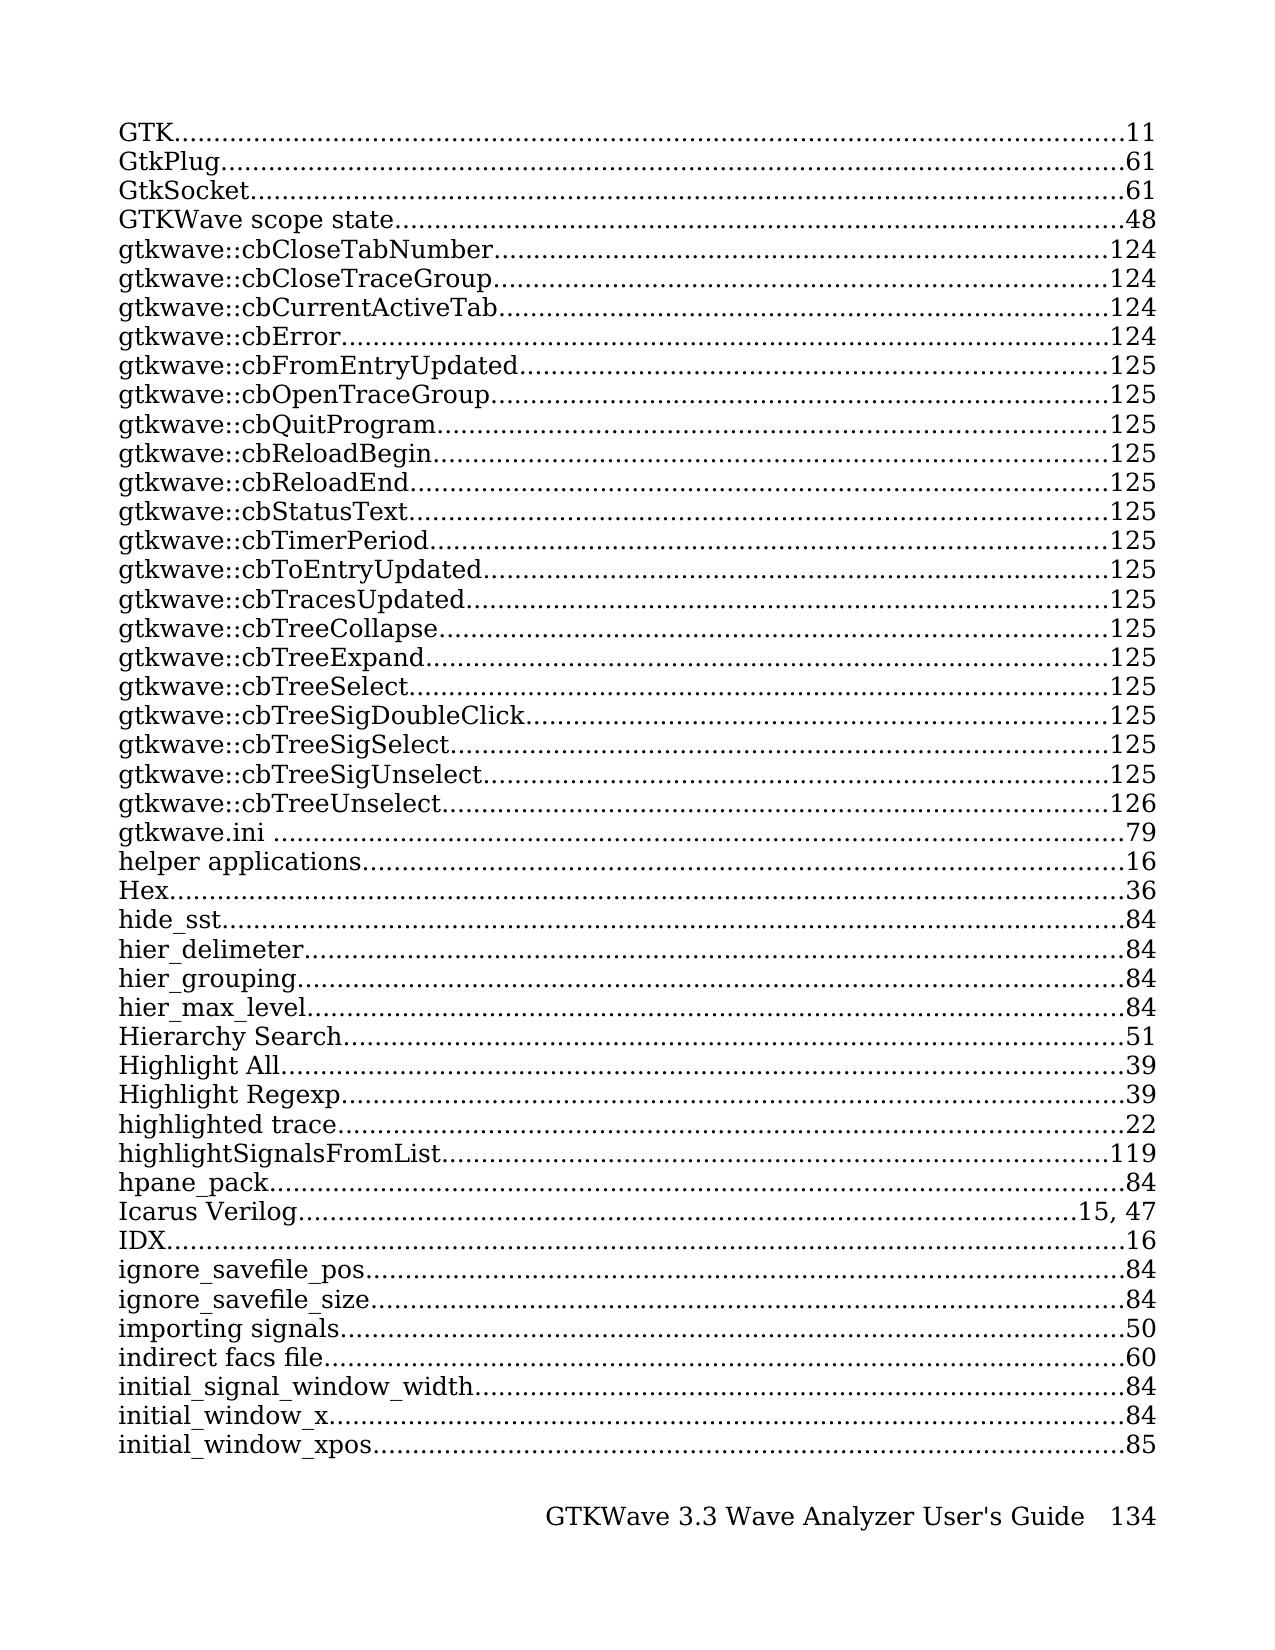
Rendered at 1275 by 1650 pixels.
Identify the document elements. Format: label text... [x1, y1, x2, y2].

text gtkwave::cbTreeSigUnselect 125 [118, 760, 1157, 789]
text gtkwave::cbTreeExpand 125 [118, 643, 1157, 672]
text Hex 36 [118, 876, 1157, 906]
text gtkwave::cbOpenTraceGroup 125 [118, 381, 1157, 410]
text gtkwave::cbCloseTraceGroup 124 [118, 264, 1157, 293]
text gtkwave::cbTreeCollapse 125 [118, 614, 1157, 643]
text hier_delimeter 84 [118, 935, 1157, 964]
text gtkwave::cbTimerPeriod 125 [118, 526, 1157, 556]
text initial_window_xpos 85 [118, 1431, 1157, 1460]
text GTK 11 [118, 118, 1157, 147]
text Highlight Regexp 39 [118, 1081, 1157, 1110]
text highlightSignalsFromList 119 [118, 1139, 1157, 1168]
text hpane_pack 84 [118, 1168, 1157, 1197]
text importing signals 50 [118, 1314, 1157, 1343]
text hier_grouping 84 [118, 964, 1157, 993]
text indirect facs file 60 [118, 1343, 1157, 1372]
text gtkwave::cbFromEntryUpdated 125 [118, 351, 1157, 381]
text GTKWave scope state 48 [118, 206, 1157, 235]
text gtkwave::cbReloadBegin 125 [118, 439, 1157, 468]
text gtkwave::cbReloadEnd 125 [118, 468, 1157, 497]
text gtkwave::cbTreeSigDoubleClick 125 [118, 701, 1157, 731]
text gtkwave::cbTreeUnselect 126 [118, 789, 1157, 818]
text hide_sst 84 [118, 906, 1157, 935]
text GtkPlug 61 [118, 147, 1157, 176]
text initial_signal_window_width 84 [118, 1372, 1157, 1401]
text gtkwave.ini 79 [118, 818, 1157, 847]
text ignore_savefile_size 84 [118, 1285, 1157, 1314]
text helper applications 16 [118, 847, 1157, 876]
text gtkwave::cbTreeSigSelect 125 [118, 731, 1157, 760]
text gtkwave::cbTreeSelect 125 [118, 672, 1157, 701]
text highlighted trace 22 [118, 1110, 1157, 1139]
text gtkwave::cbCloseTabNumber 124 [118, 235, 1157, 264]
text Hierarchy Search 51 [118, 1022, 1157, 1051]
text Icarus Verilog 15, 47 [118, 1197, 1157, 1226]
text gtkwave::cbCurrentActiveTab 124 [118, 293, 1157, 322]
text Highlight All 39 [118, 1051, 1157, 1081]
text GtkSocket 61 [118, 176, 1157, 206]
text hier_max_level 84 [118, 993, 1157, 1022]
text ignore_savefile_pos 84 [118, 1256, 1157, 1285]
text initial_window_x 84 [118, 1401, 1157, 1431]
text IDX 16 [118, 1226, 1157, 1256]
text gtkwave::cbToEntryUpdated 125 [118, 556, 1157, 585]
text gtkwave::cbTracesUpdated 125 [118, 585, 1157, 614]
text gtkwave::cbError 124 [118, 322, 1157, 351]
text gtkwave::cbQuitProgram 125 [118, 410, 1157, 439]
text gtkwave::cbStatusText 125 [118, 497, 1157, 526]
